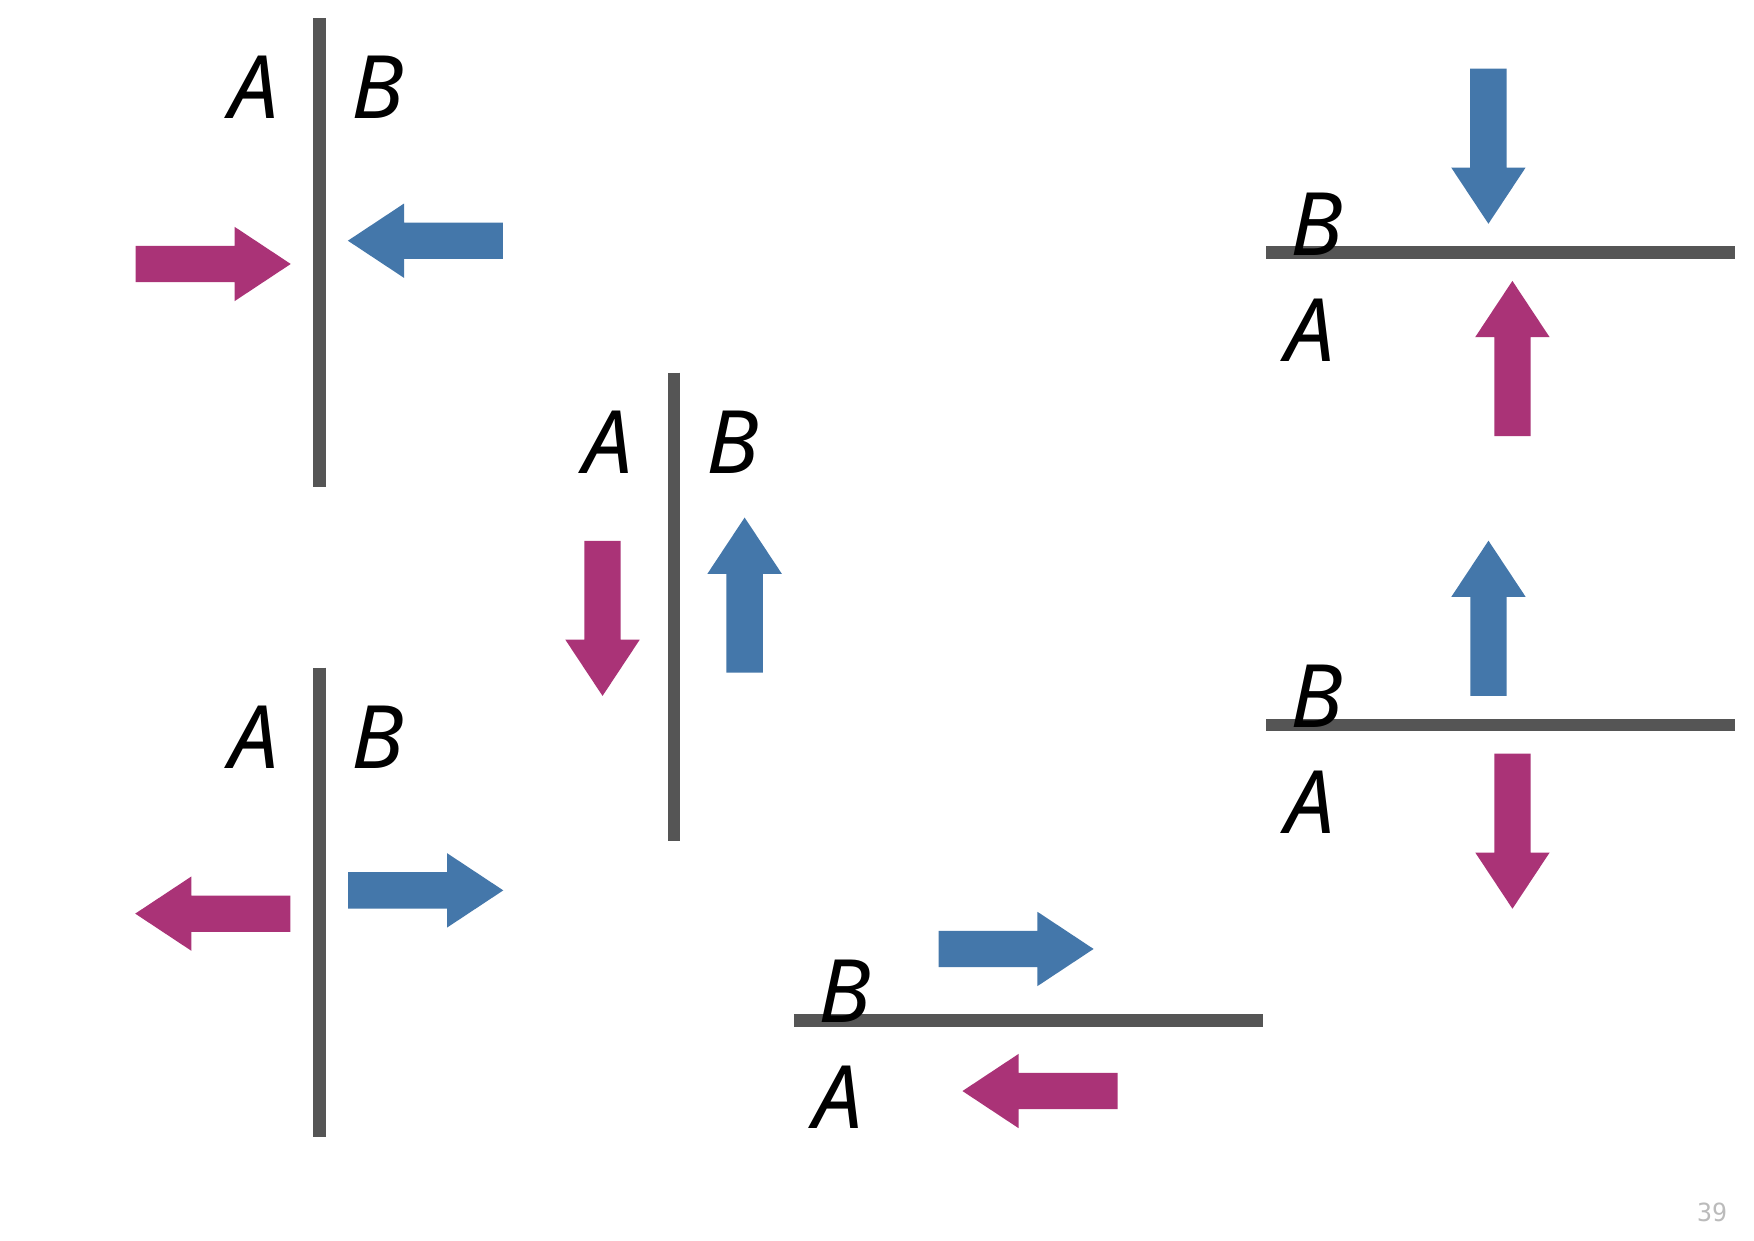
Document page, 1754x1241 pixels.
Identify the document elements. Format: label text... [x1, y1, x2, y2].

text_box B [336, 18, 421, 121]
text_box B [691, 372, 775, 475]
text_box B [336, 667, 421, 771]
text_box [1451, 540, 1526, 696]
text_box B [803, 921, 887, 1025]
text_box B [1275, 154, 1359, 257]
text_box [707, 517, 782, 673]
text_box [347, 203, 503, 278]
text_box B [1275, 626, 1359, 729]
text_box A [1270, 260, 1364, 363]
text_box [135, 226, 291, 302]
text_box A [568, 372, 662, 475]
text_box [565, 540, 640, 696]
text_box [348, 853, 504, 928]
text_box [1475, 280, 1550, 437]
text_box [1451, 68, 1526, 224]
text_box [1475, 753, 1550, 909]
text_box A [798, 1027, 892, 1131]
text_box [962, 1053, 1118, 1129]
text_box A [214, 667, 308, 771]
text_box A [1270, 732, 1364, 835]
text_box [135, 876, 291, 951]
text_box A [214, 18, 308, 121]
text_box [938, 911, 1094, 987]
